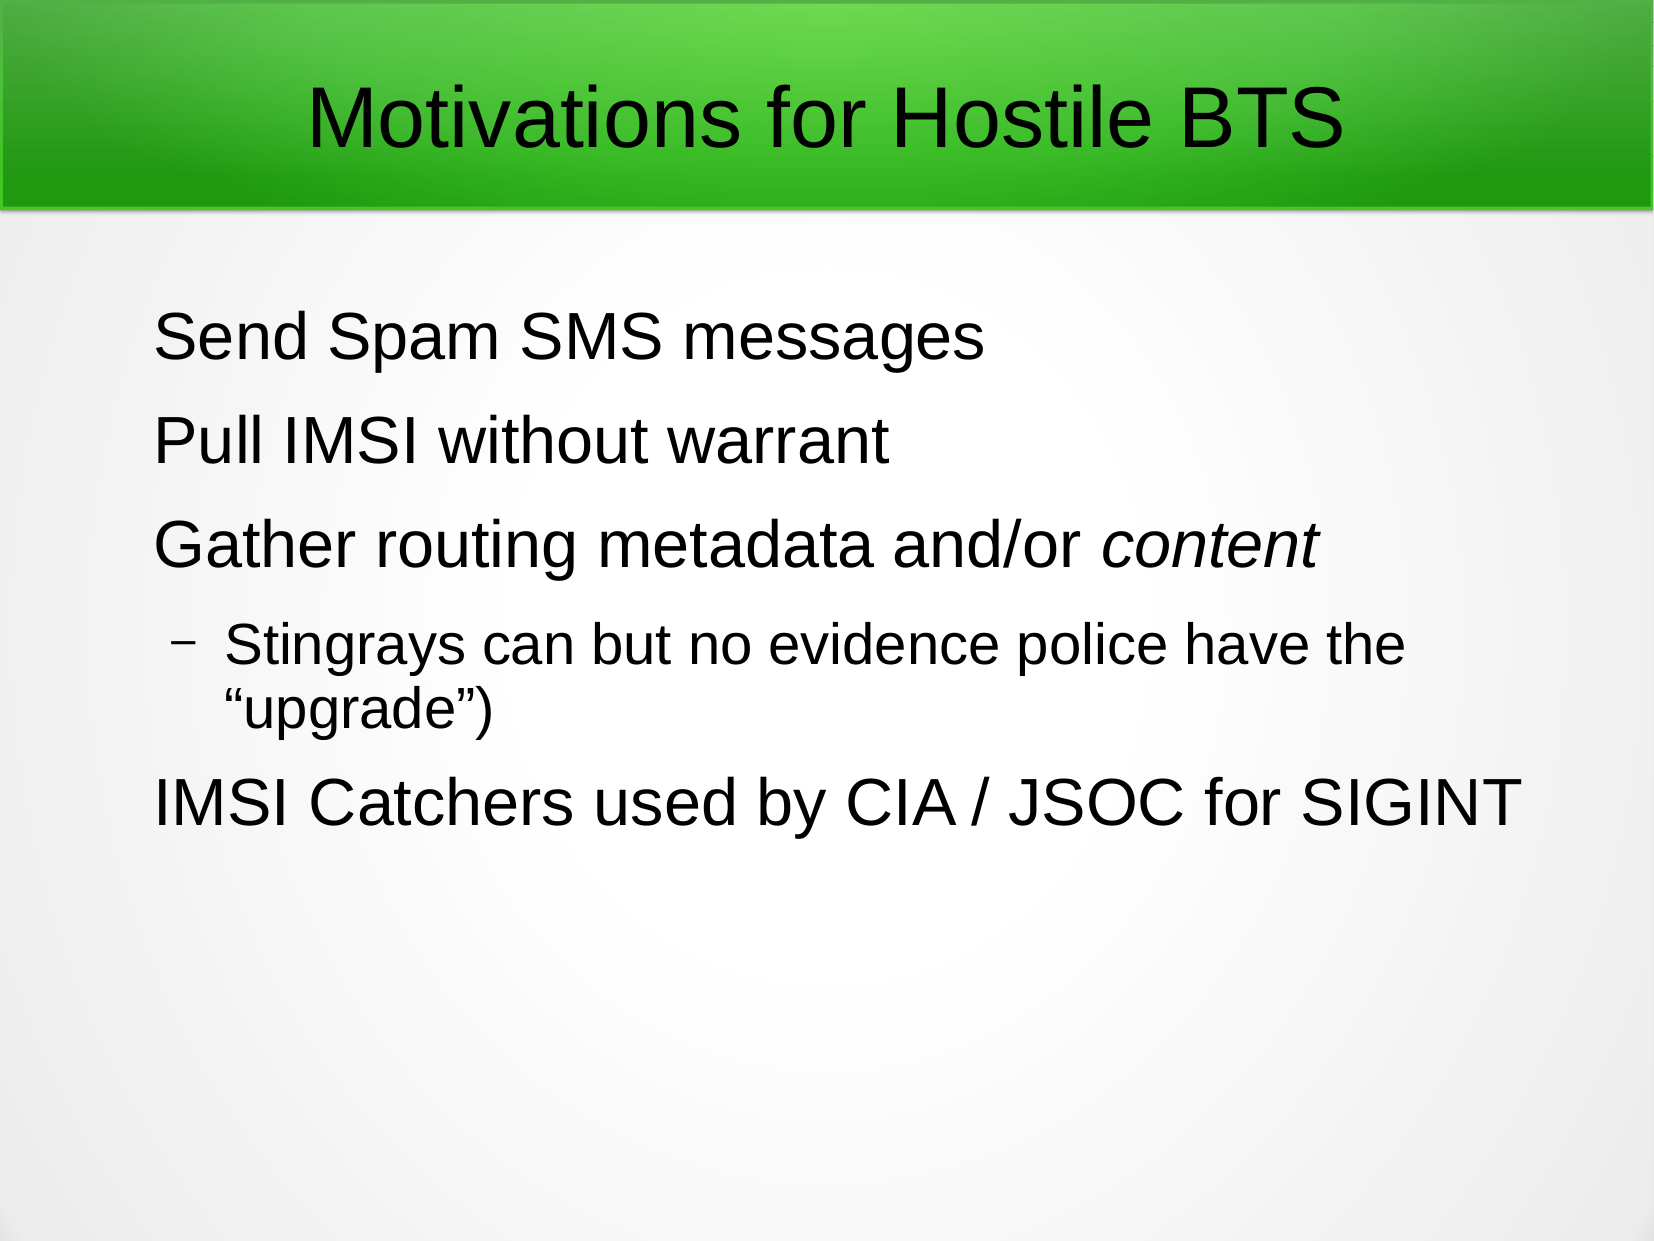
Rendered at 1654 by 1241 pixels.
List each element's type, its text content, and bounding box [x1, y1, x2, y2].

title Motivations for Hostile BTS [82, 47, 1571, 189]
list Send Spam SMS messages Pull IMSI without warrant Gather routing metadata and/or content Stingrays can but no evidence police have the “upgrade”) IMSI Catchers used by CIA / JSOC for SIGINT [82, 299, 1571, 1019]
